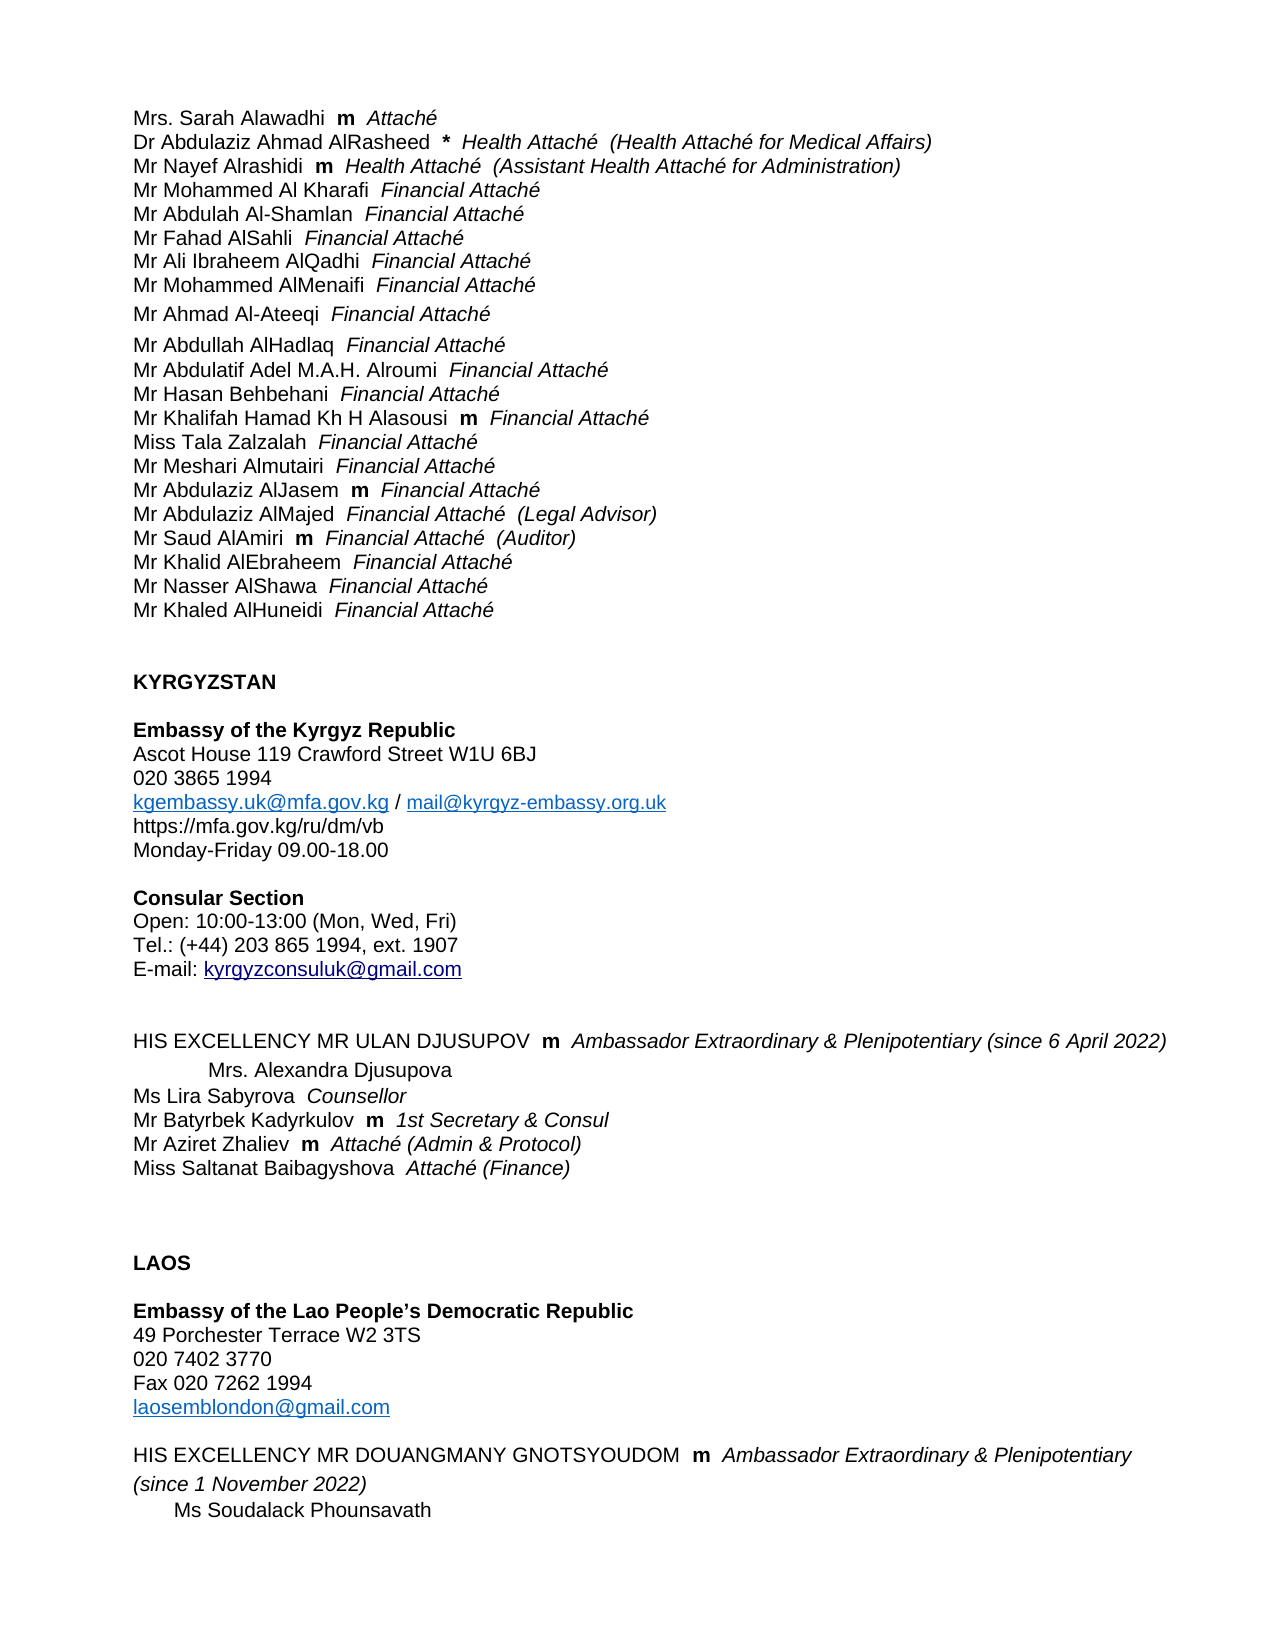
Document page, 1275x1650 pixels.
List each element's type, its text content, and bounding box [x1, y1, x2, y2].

text kgembassy.uk@mfa.gov.kg / mail@kyrgyz-embassy.org.uk [133, 789, 1181, 813]
text Mr Nayef Alrashidi m Health Attaché (Assistant Health Attaché for Administration) [133, 153, 1181, 177]
text Mr Khaled AlHuneidi Financial Attaché [133, 598, 1181, 622]
text Mr Abdulatif Adel M.A.H. Alroumi Financial Attaché [133, 358, 1181, 382]
text Mr Ahmad Al-Ateeqi Financial Attaché [133, 297, 1181, 328]
text HIS EXCELLENCY MR ULAN DJUSUPOV m Ambassador Extraordinary & Plenipotentiary (since 6 April 2022) Mrs. Alexandra Djusupova [133, 1029, 1181, 1083]
text Monday-Friday 09.00-18.00 [133, 837, 1181, 861]
text Miss Saltanat Baibagyshova Attaché (Finance) [133, 1155, 1181, 1179]
text Dr Abdulaziz Ahmad AlRasheed * Health Attaché (Health Attaché for Medical Affairs) [133, 129, 1181, 153]
text E-mail: kyrgyzconsuluk@gmail.com [133, 957, 1181, 981]
text Mr Abdulaziz AlJasem m Financial Attaché [133, 478, 1181, 502]
text Mr Abdulaziz AlMajed Financial Attaché (Legal Advisor) [133, 502, 1181, 526]
text Miss Tala Zalzalah Financial Attaché [133, 430, 1181, 454]
text Embassy of the Lao People’s Democratic Republic [133, 1299, 1181, 1323]
subtitle Embassy of the Kyrgyz Republic [133, 718, 1181, 742]
text Open: 10:00-13:00 (Mon, Wed, Fri) [133, 909, 1181, 933]
text Mr Ali Ibraheem AlQadhi Financial Attaché [133, 249, 1181, 273]
text Consular Section [133, 885, 1181, 909]
text Mr Aziret Zhaliev m Attaché (Admin & Protocol) [133, 1131, 1181, 1155]
text Mr Khalifah Hamad Kh H Alasousi m Financial Attaché [133, 406, 1181, 430]
text 020 7402 3770 [133, 1347, 1181, 1371]
text 49 Porchester Terrace W2 3TS [133, 1323, 1181, 1347]
text Mr Saud AlAmiri m Financial Attaché (Auditor) [133, 526, 1181, 550]
text Mr Abdulah Al-Shamlan Financial Attaché [133, 201, 1181, 225]
text Mr Meshari Almutairi Financial Attaché [133, 454, 1181, 478]
text Mrs. Sarah Alawadhi m Attaché [133, 106, 1181, 129]
text Mr Khalid AlEbraheem Financial Attaché [133, 550, 1181, 574]
text Mr Abdullah AlHadlaq Financial Attaché [133, 328, 1181, 358]
text laosemblondon@gmail.com [133, 1395, 1181, 1419]
text Mr Batyrbek Kadyrkulov m 1st Secretary & Consul [133, 1107, 1181, 1131]
text Ms Lira Sabyrova Counsellor [133, 1083, 1181, 1107]
text Fax 020 7262 1994 [133, 1371, 1181, 1395]
text LAOS [133, 1251, 1181, 1275]
text Mr Fahad AlSahli Financial Attaché [133, 225, 1181, 249]
text Mr Hasan Behbehani Financial Attaché [133, 382, 1181, 406]
text HIS EXCELLENCY MR DOUANGMANY GNOTSYOUDOM m Ambassador Extraordinary & Plenipotentiary (since 1 November 2022) [133, 1443, 1181, 1497]
text Mr Mohammed AlMenaifi Financial Attaché [133, 273, 1181, 297]
text Ms Soudalack Phounsavath [133, 1497, 1181, 1521]
text Tel.: (+44) 203 865 1994, ext. 1907 [133, 933, 1181, 957]
text Ascot House 119 Crawford Street W1U 6BJ [133, 742, 1181, 766]
subtitle KYRGYZSTAN [133, 670, 1181, 694]
text 020 3865 1994 [133, 766, 1181, 789]
text https://mfa.gov.kg/ru/dm/vb [133, 813, 1181, 837]
text Mr Mohammed Al Kharafi Financial Attaché [133, 177, 1181, 201]
text Mr Nasser AlShawa Financial Attaché [133, 574, 1181, 598]
